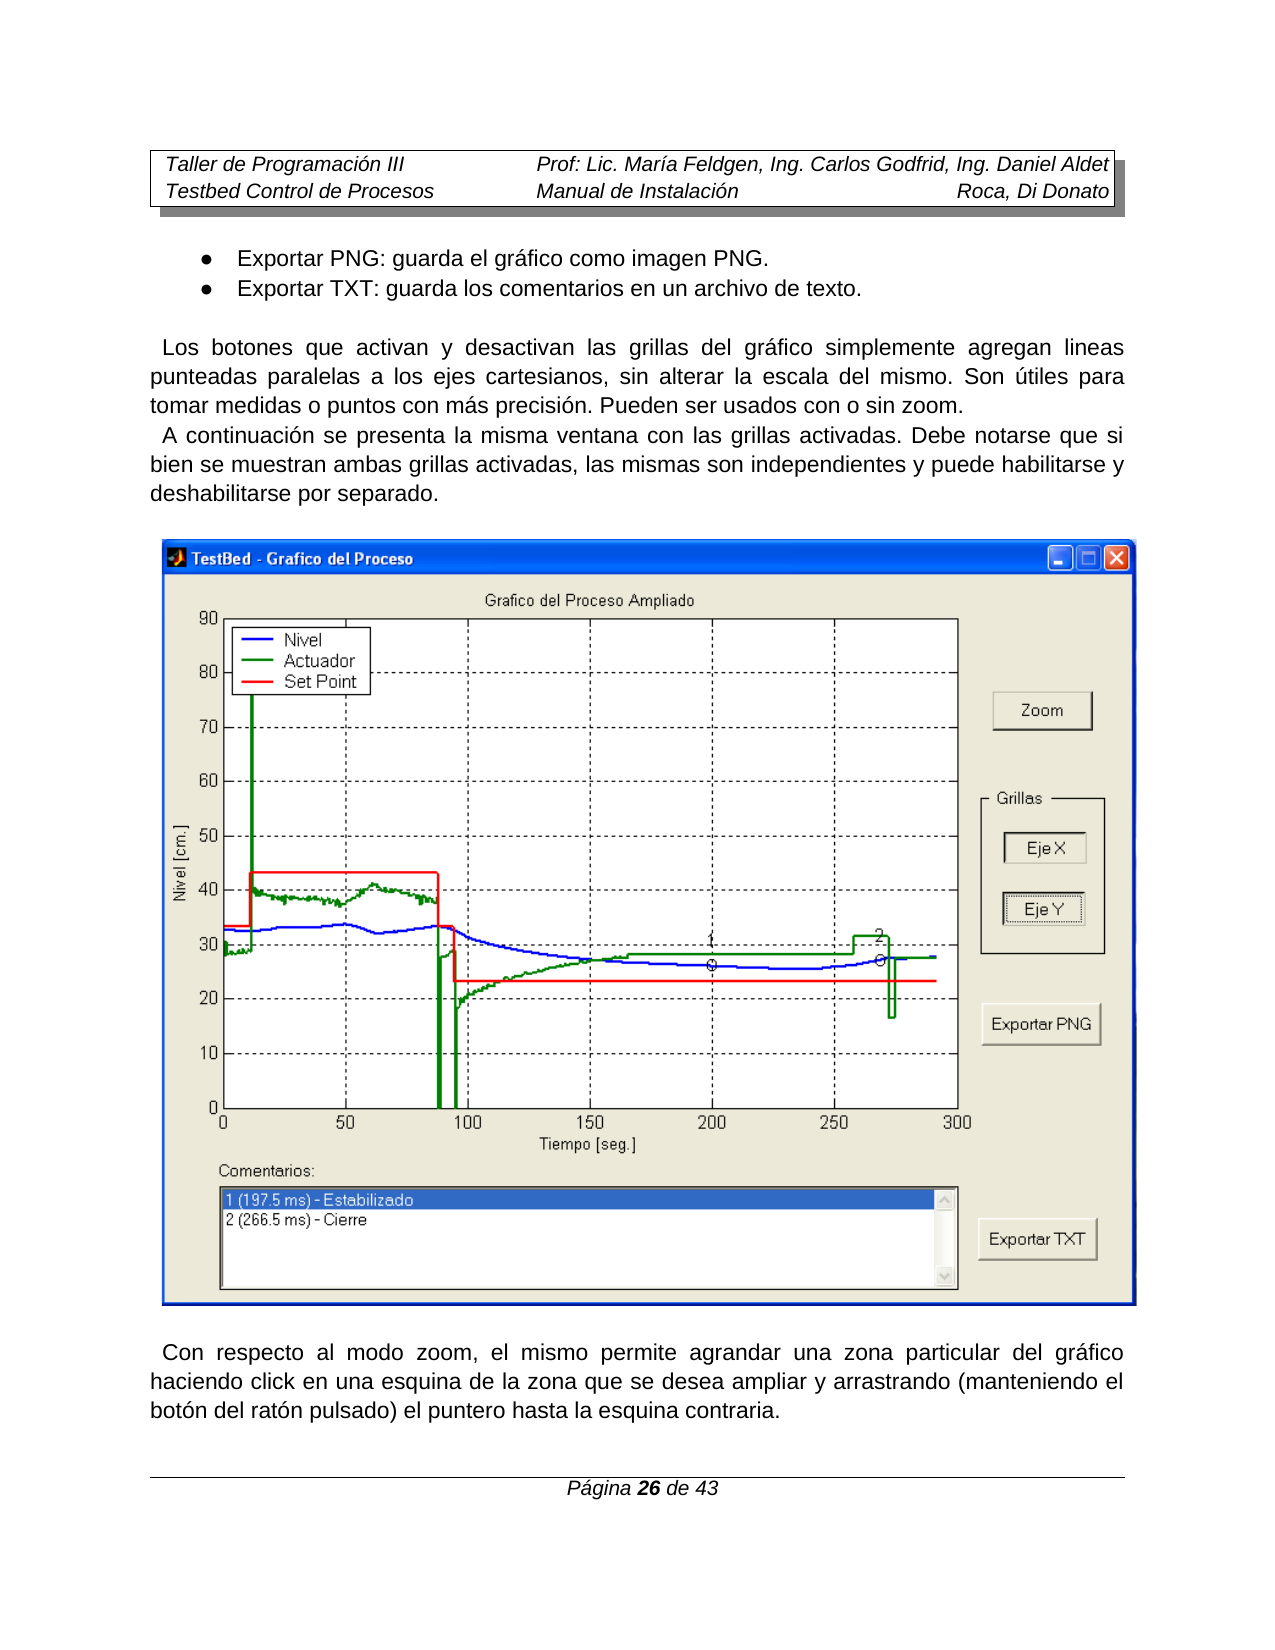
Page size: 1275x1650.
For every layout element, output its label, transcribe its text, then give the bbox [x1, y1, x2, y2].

text Los botones que activan y desactivan las grillas del gráfico simplemente agregan lineas punteadas paralelas a los ejes cartesianos, sin alterar la escala del mismo. Son útiles para tomar medidas o puntos con más precisión. Pueden ser usados con o sin zoom. [150, 334, 1125, 418]
text Con respecto al modo zoom, el mismo permite agrandar una zona particular del gráfico haciendo click en una esquina de la zona que se desea ampliar y arrastrando (manteniendo el botón del ratón pulsado) el puntero hasta la esquina contraria. [150, 1339, 1125, 1423]
picture [161, 539, 1137, 1306]
list Exportar PNG: guarda el gráfico como imagen PNG. [187, 246, 1125, 272]
text A continuación se presenta la misma ventana con las grillas activadas. Debe notarse que si bien se muestran ambas grillas activadas, las mismas son independientes y puede habilitarse y deshabilitarse por separado. [150, 422, 1125, 507]
list Exportar TXT: guarda los comentarios en un archivo de texto. [187, 275, 1125, 301]
